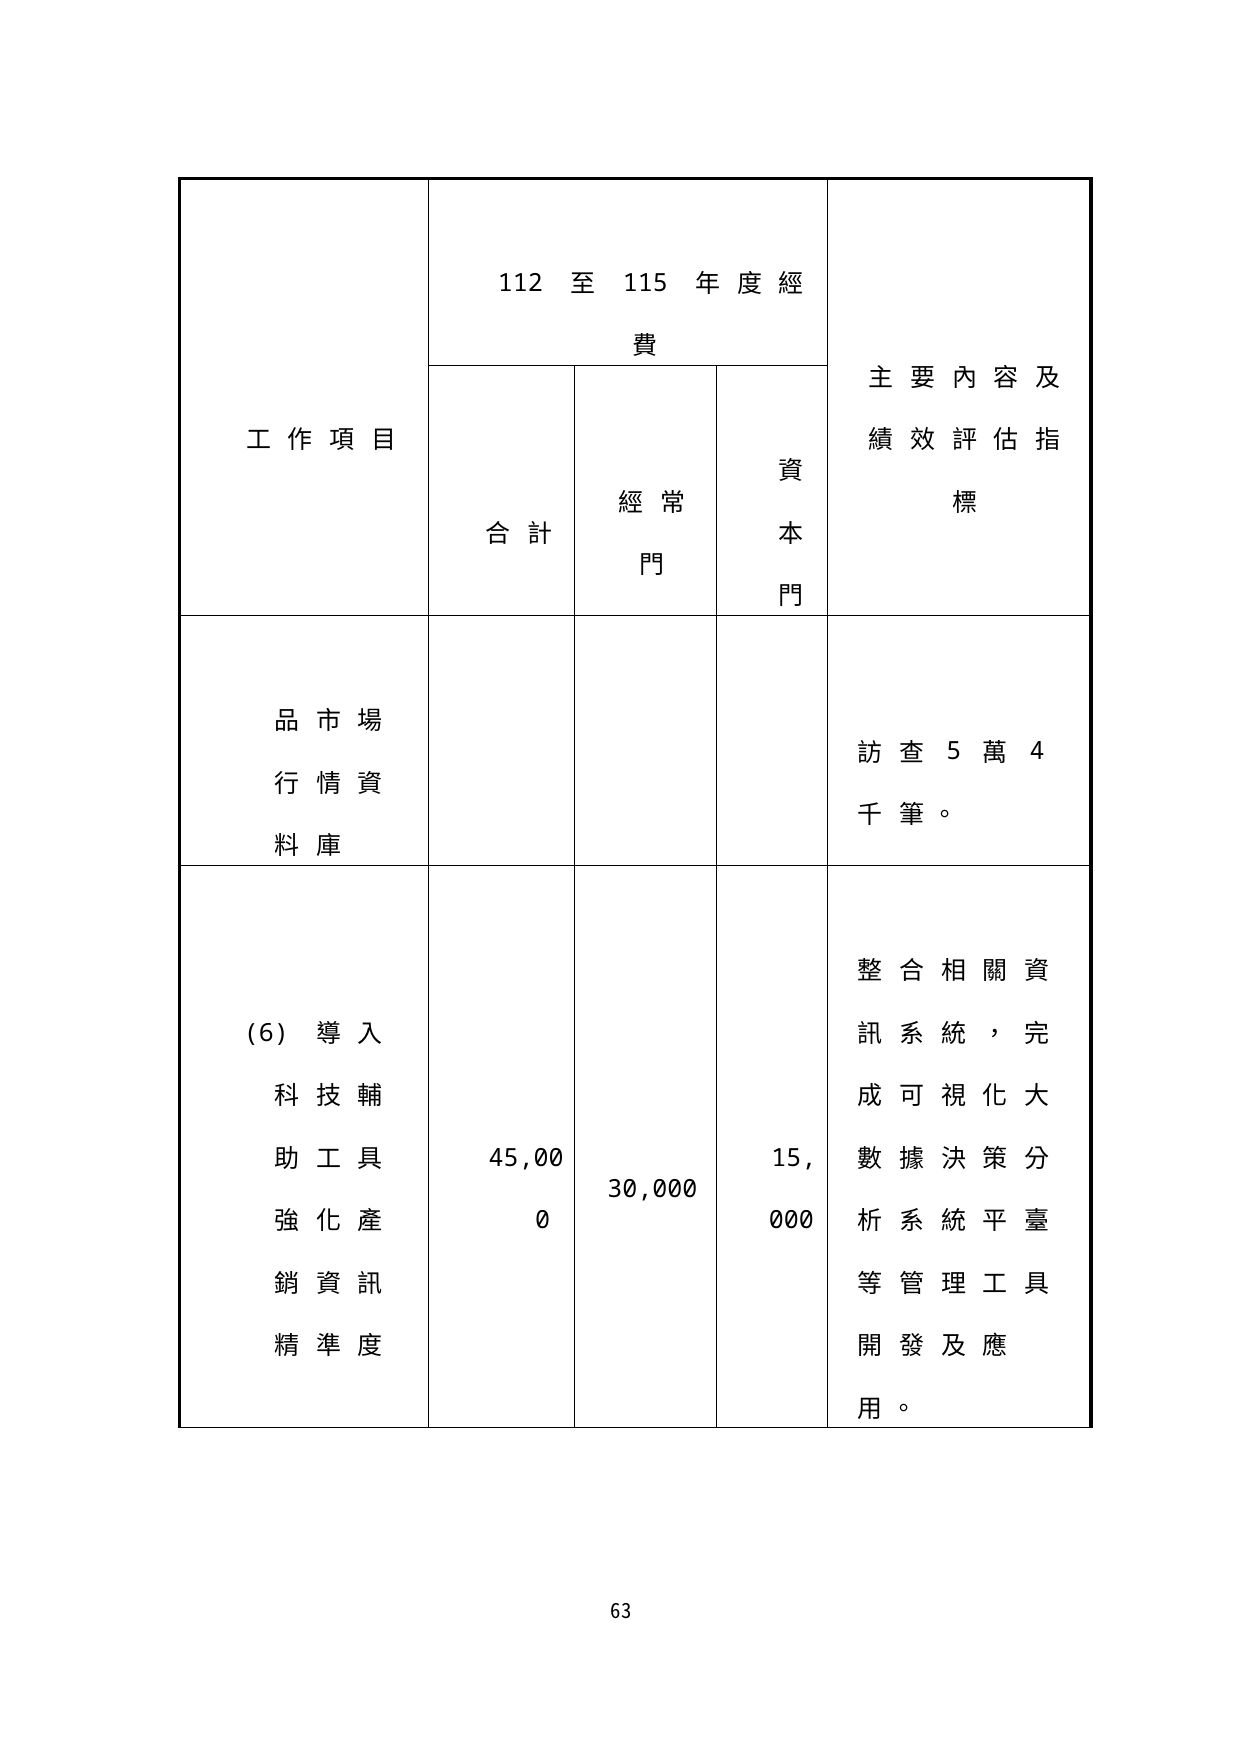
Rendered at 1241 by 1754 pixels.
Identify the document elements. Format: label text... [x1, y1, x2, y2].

table_cell (6)導入科技輔助工具強化產銷資訊精準度 [181, 866, 428, 1427]
table_header 工作項目 [181, 180, 428, 615]
table_header 主要內容及績效評估指標 [828, 180, 1089, 615]
table_cell 整合相關資訊系統，完成可視化大數據決策分析系統平臺等管理工具開發及應用。 [828, 866, 1089, 1427]
table_cell 15,000 [717, 866, 827, 1427]
table_cell [575, 616, 716, 865]
table_cell 資本門 [717, 366, 827, 615]
table_cell 30,000 [575, 866, 716, 1427]
table_header 112至115年度經費 [429, 180, 827, 365]
table_cell [429, 616, 574, 865]
table_cell 經常門 [575, 366, 716, 615]
table_cell 品市場行情資料庫 [181, 616, 428, 865]
table_cell 合計 [429, 366, 574, 615]
table_cell 訪查5萬4千筆。 [828, 616, 1089, 865]
table_cell [717, 616, 827, 865]
table_cell 45,000 [429, 866, 574, 1427]
